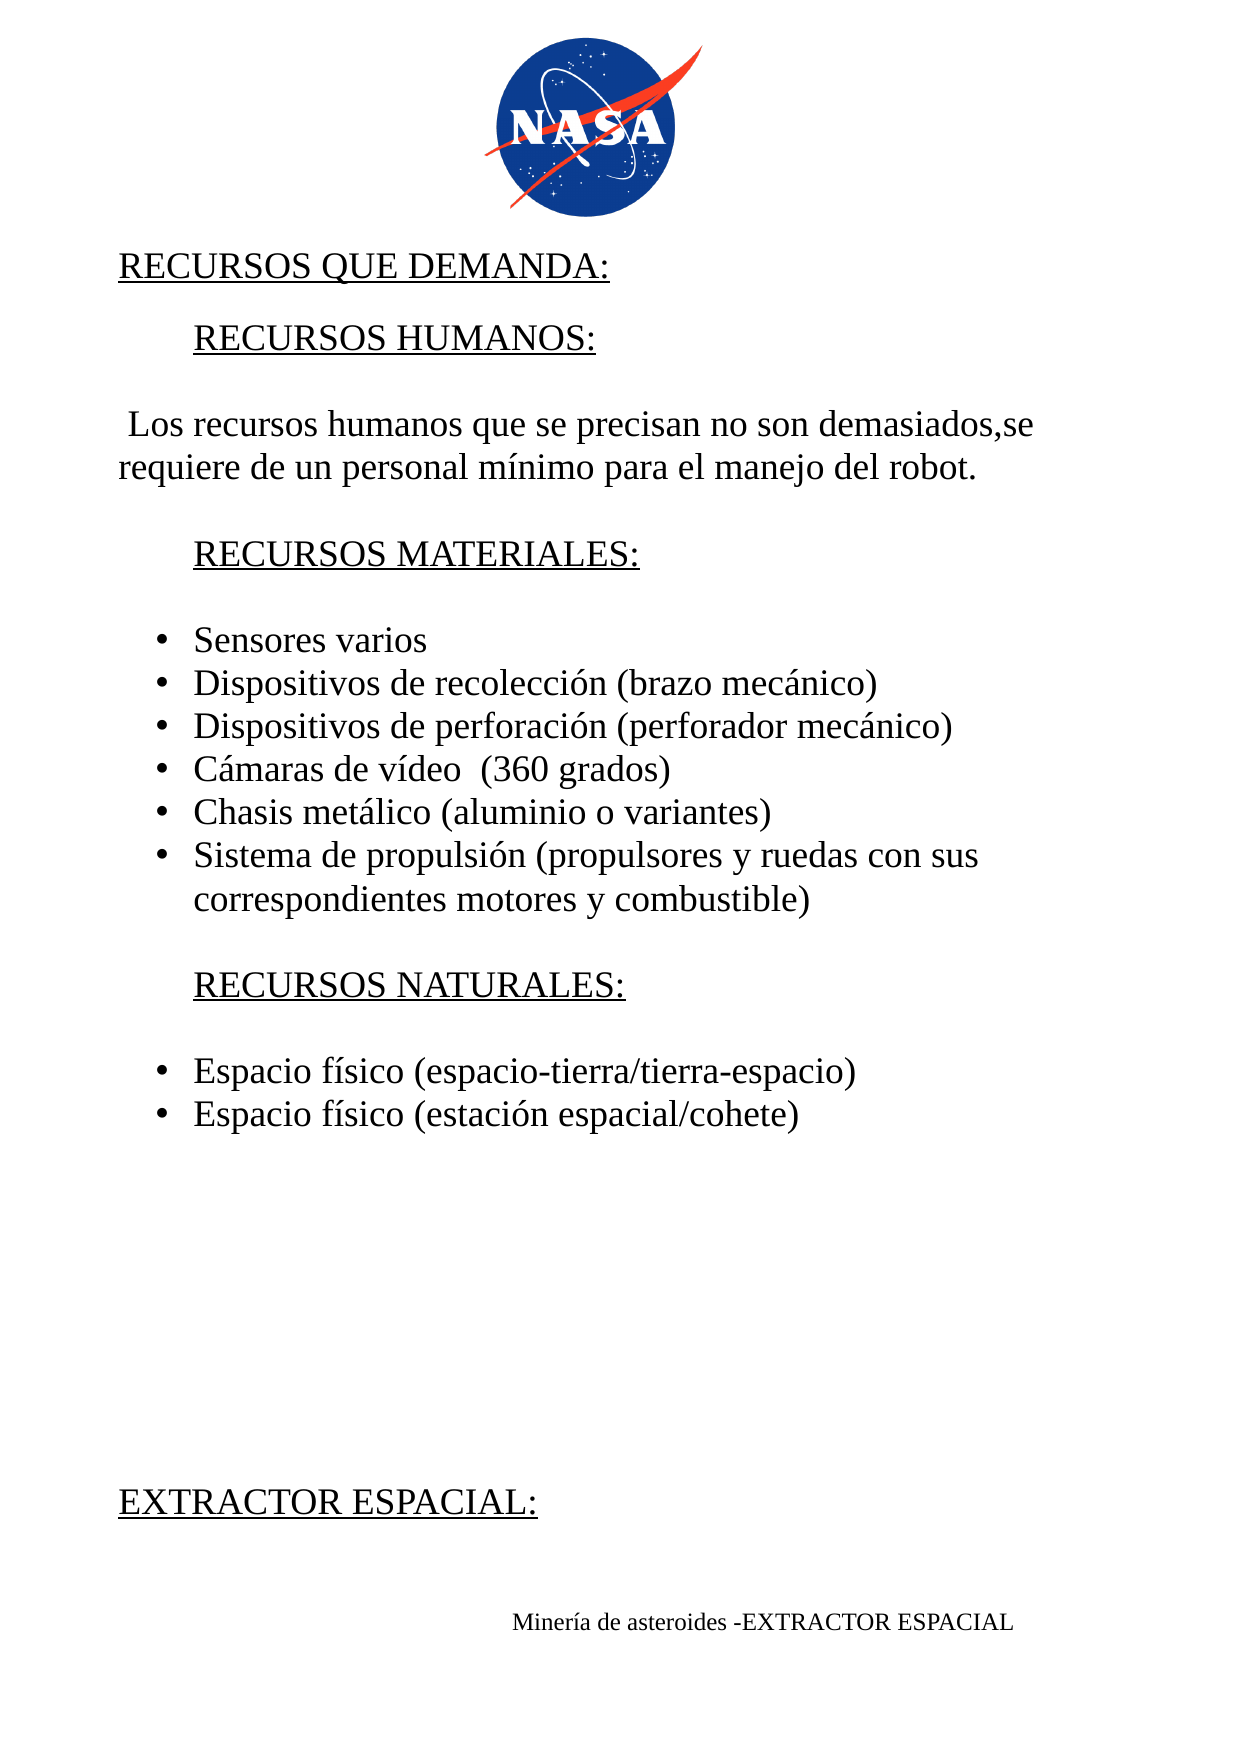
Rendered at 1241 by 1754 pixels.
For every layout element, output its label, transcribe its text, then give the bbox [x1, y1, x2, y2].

list RECURSOS NATURALES: [156, 962, 1122, 1005]
list Cámaras de vídeo (360 grados) [156, 747, 1122, 790]
list Espacio físico (espacio-tierra/tierra-espacio) [156, 1048, 1122, 1092]
text Los recursos humanos que se precisan no son demasiados,se requiere de un personal mínimo para el manejo del robot. [118, 402, 1122, 488]
text EXTRACTOR ESPACIAL: [118, 1480, 1122, 1523]
list Chasis metálico (aluminio o variantes) [156, 790, 1122, 833]
picture [477, 34, 717, 224]
text RECURSOS QUE DEMANDA: [118, 243, 1122, 287]
list RECURSOS HUMANOS: [156, 315, 1122, 358]
list Espacio físico (estación espacial/cohete) [156, 1092, 1122, 1135]
list Dispositivos de perforación (perforador mecánico) [156, 703, 1122, 747]
list Sensores varios [156, 617, 1122, 660]
list RECURSOS MATERIALES: [156, 531, 1122, 574]
list Dispositivos de recolección (brazo mecánico) [156, 660, 1122, 703]
list Sistema de propulsión (propulsores y ruedas con sus correspondientes motores y combustible) [156, 833, 1122, 919]
